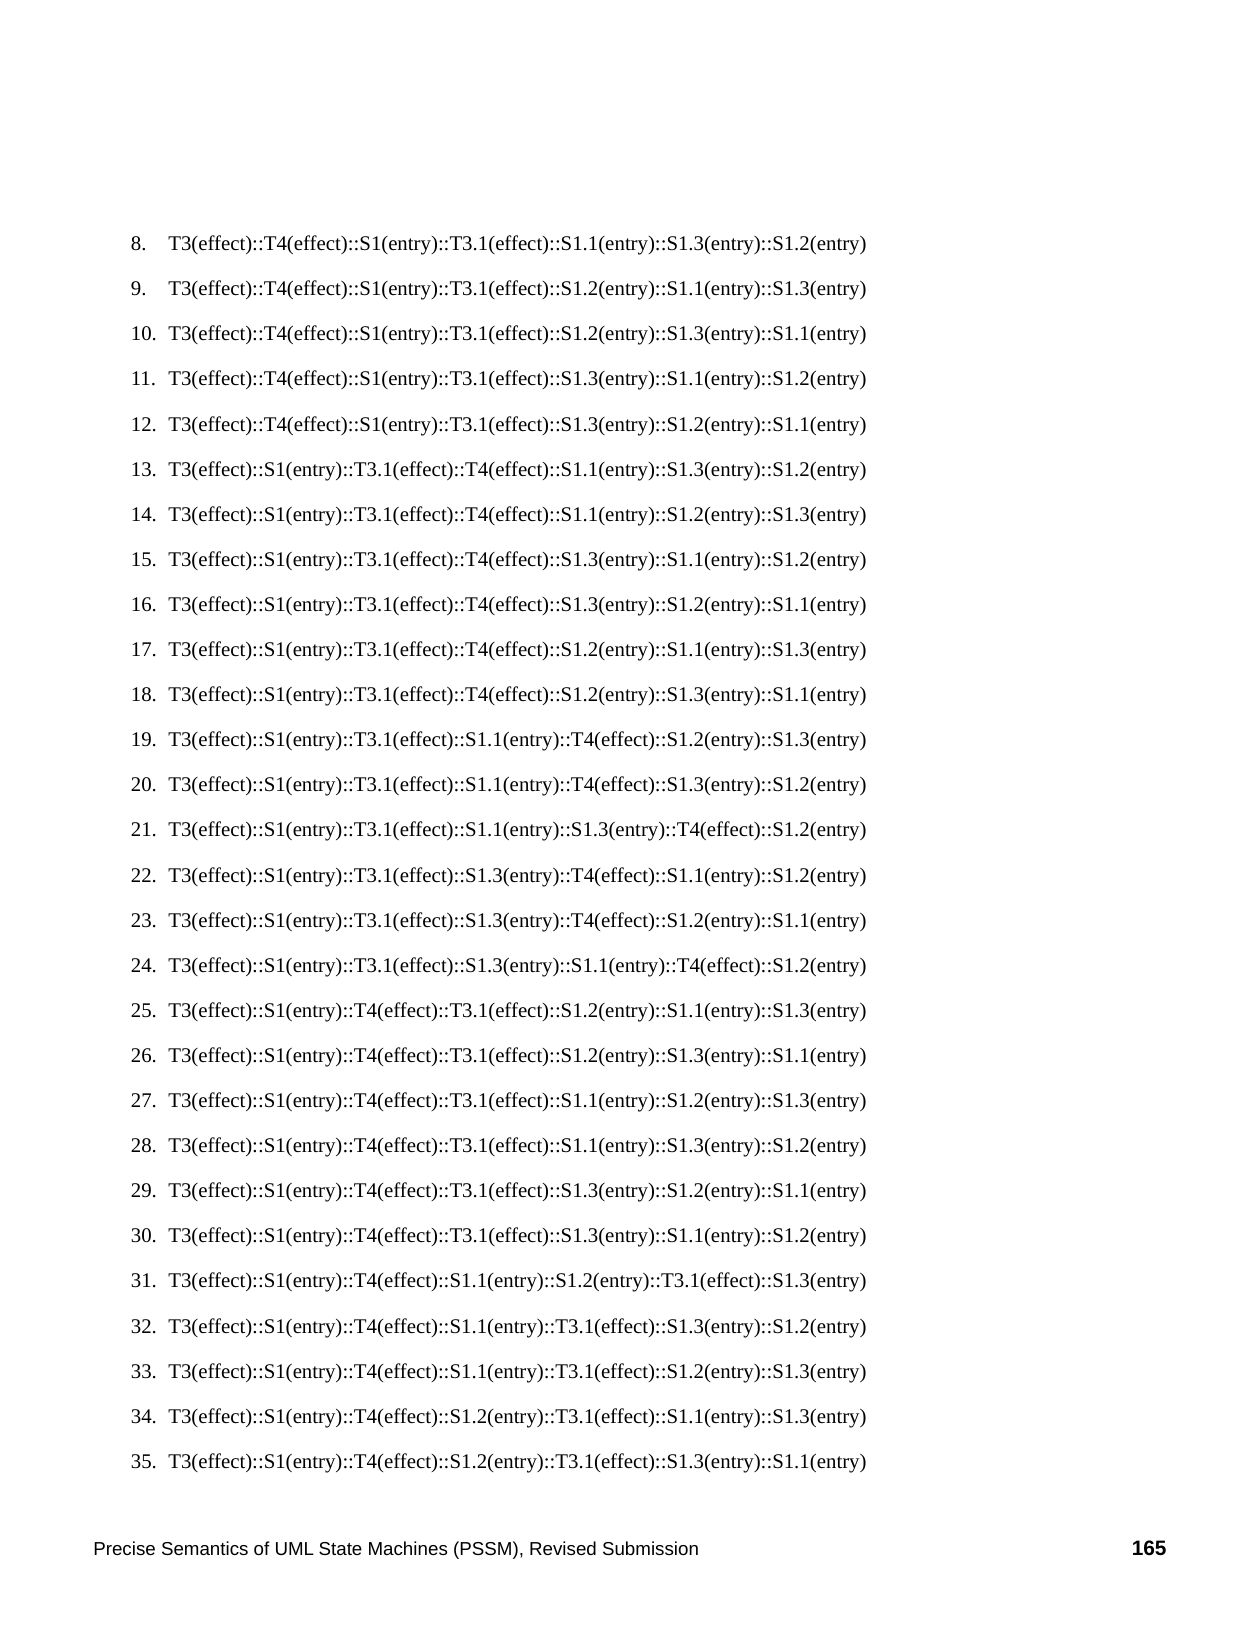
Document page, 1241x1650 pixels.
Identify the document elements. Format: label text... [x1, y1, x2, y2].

list T3(effect)::S1(entry)::T4(effect)::T3.1(effect)::S1.2(entry)::S1.3(entry)::S1.1(entry) [131, 1043, 1164, 1067]
list T3(effect)::S1(entry)::T3.1(effect)::S1.3(entry)::T4(effect)::S1.2(entry)::S1.1(entry) [131, 908, 1164, 932]
list T3(effect)::S1(entry)::T3.1(effect)::S1.3(entry)::T4(effect)::S1.1(entry)::S1.2(entry) [131, 862, 1164, 887]
list T3(effect)::S1(entry)::T4(effect)::S1.1(entry)::S1.2(entry)::T3.1(effect)::S1.3(entry) [131, 1268, 1164, 1292]
list T3(effect)::S1(entry)::T3.1(effect)::T4(effect)::S1.3(entry)::S1.2(entry)::S1.1(entry) [131, 592, 1164, 616]
list T3(effect)::T4(effect)::S1(entry)::T3.1(effect)::S1.2(entry)::S1.1(entry)::S1.3(entry) [131, 276, 1164, 300]
list T3(effect)::S1(entry)::T4(effect)::S1.1(entry)::T3.1(effect)::S1.2(entry)::S1.3(entry) [131, 1359, 1164, 1383]
list T3(effect)::S1(entry)::T3.1(effect)::S1.1(entry)::T4(effect)::S1.2(entry)::S1.3(entry) [131, 727, 1164, 751]
list T3(effect)::S1(entry)::T4(effect)::T3.1(effect)::S1.1(entry)::S1.2(entry)::S1.3(entry) [131, 1088, 1164, 1112]
list T3(effect)::S1(entry)::T3.1(effect)::S1.1(entry)::S1.3(entry)::T4(effect)::S1.2(entry) [131, 817, 1164, 841]
list T3(effect)::T4(effect)::S1(entry)::T3.1(effect)::S1.2(entry)::S1.3(entry)::S1.1(entry) [131, 321, 1164, 345]
list T3(effect)::S1(entry)::T4(effect)::S1.2(entry)::T3.1(effect)::S1.1(entry)::S1.3(entry) [131, 1404, 1164, 1428]
list T3(effect)::S1(entry)::T4(effect)::T3.1(effect)::S1.1(entry)::S1.3(entry)::S1.2(entry) [131, 1133, 1164, 1157]
list T3(effect)::S1(entry)::T4(effect)::T3.1(effect)::S1.2(entry)::S1.1(entry)::S1.3(entry) [131, 998, 1164, 1022]
list T3(effect)::S1(entry)::T4(effect)::S1.1(entry)::T3.1(effect)::S1.3(entry)::S1.2(entry) [131, 1313, 1164, 1338]
list T3(effect)::S1(entry)::T4(effect)::T3.1(effect)::S1.3(entry)::S1.1(entry)::S1.2(entry) [131, 1223, 1164, 1247]
list T3(effect)::T4(effect)::S1(entry)::T3.1(effect)::S1.1(entry)::S1.3(entry)::S1.2(entry) [131, 231, 1164, 255]
list T3(effect)::T4(effect)::S1(entry)::T3.1(effect)::S1.3(entry)::S1.1(entry)::S1.2(entry) [131, 366, 1164, 390]
list T3(effect)::S1(entry)::T3.1(effect)::T4(effect)::S1.3(entry)::S1.1(entry)::S1.2(entry) [131, 547, 1164, 571]
list T3(effect)::S1(entry)::T3.1(effect)::T4(effect)::S1.2(entry)::S1.3(entry)::S1.1(entry) [131, 682, 1164, 706]
list T3(effect)::S1(entry)::T4(effect)::T3.1(effect)::S1.3(entry)::S1.2(entry)::S1.1(entry) [131, 1178, 1164, 1202]
list T3(effect)::S1(entry)::T3.1(effect)::S1.1(entry)::T4(effect)::S1.3(entry)::S1.2(entry) [131, 772, 1164, 796]
list T3(effect)::S1(entry)::T3.1(effect)::T4(effect)::S1.1(entry)::S1.3(entry)::S1.2(entry) [131, 457, 1164, 481]
list T3(effect)::S1(entry)::T3.1(effect)::T4(effect)::S1.2(entry)::S1.1(entry)::S1.3(entry) [131, 637, 1164, 661]
list T3(effect)::S1(entry)::T3.1(effect)::S1.3(entry)::S1.1(entry)::T4(effect)::S1.2(entry) [131, 953, 1164, 977]
list T3(effect)::S1(entry)::T3.1(effect)::T4(effect)::S1.1(entry)::S1.2(entry)::S1.3(entry) [131, 502, 1164, 526]
list T3(effect)::T4(effect)::S1(entry)::T3.1(effect)::S1.3(entry)::S1.2(entry)::S1.1(entry) [131, 411, 1164, 436]
list T3(effect)::S1(entry)::T4(effect)::S1.2(entry)::T3.1(effect)::S1.3(entry)::S1.1(entry) [131, 1449, 1164, 1473]
